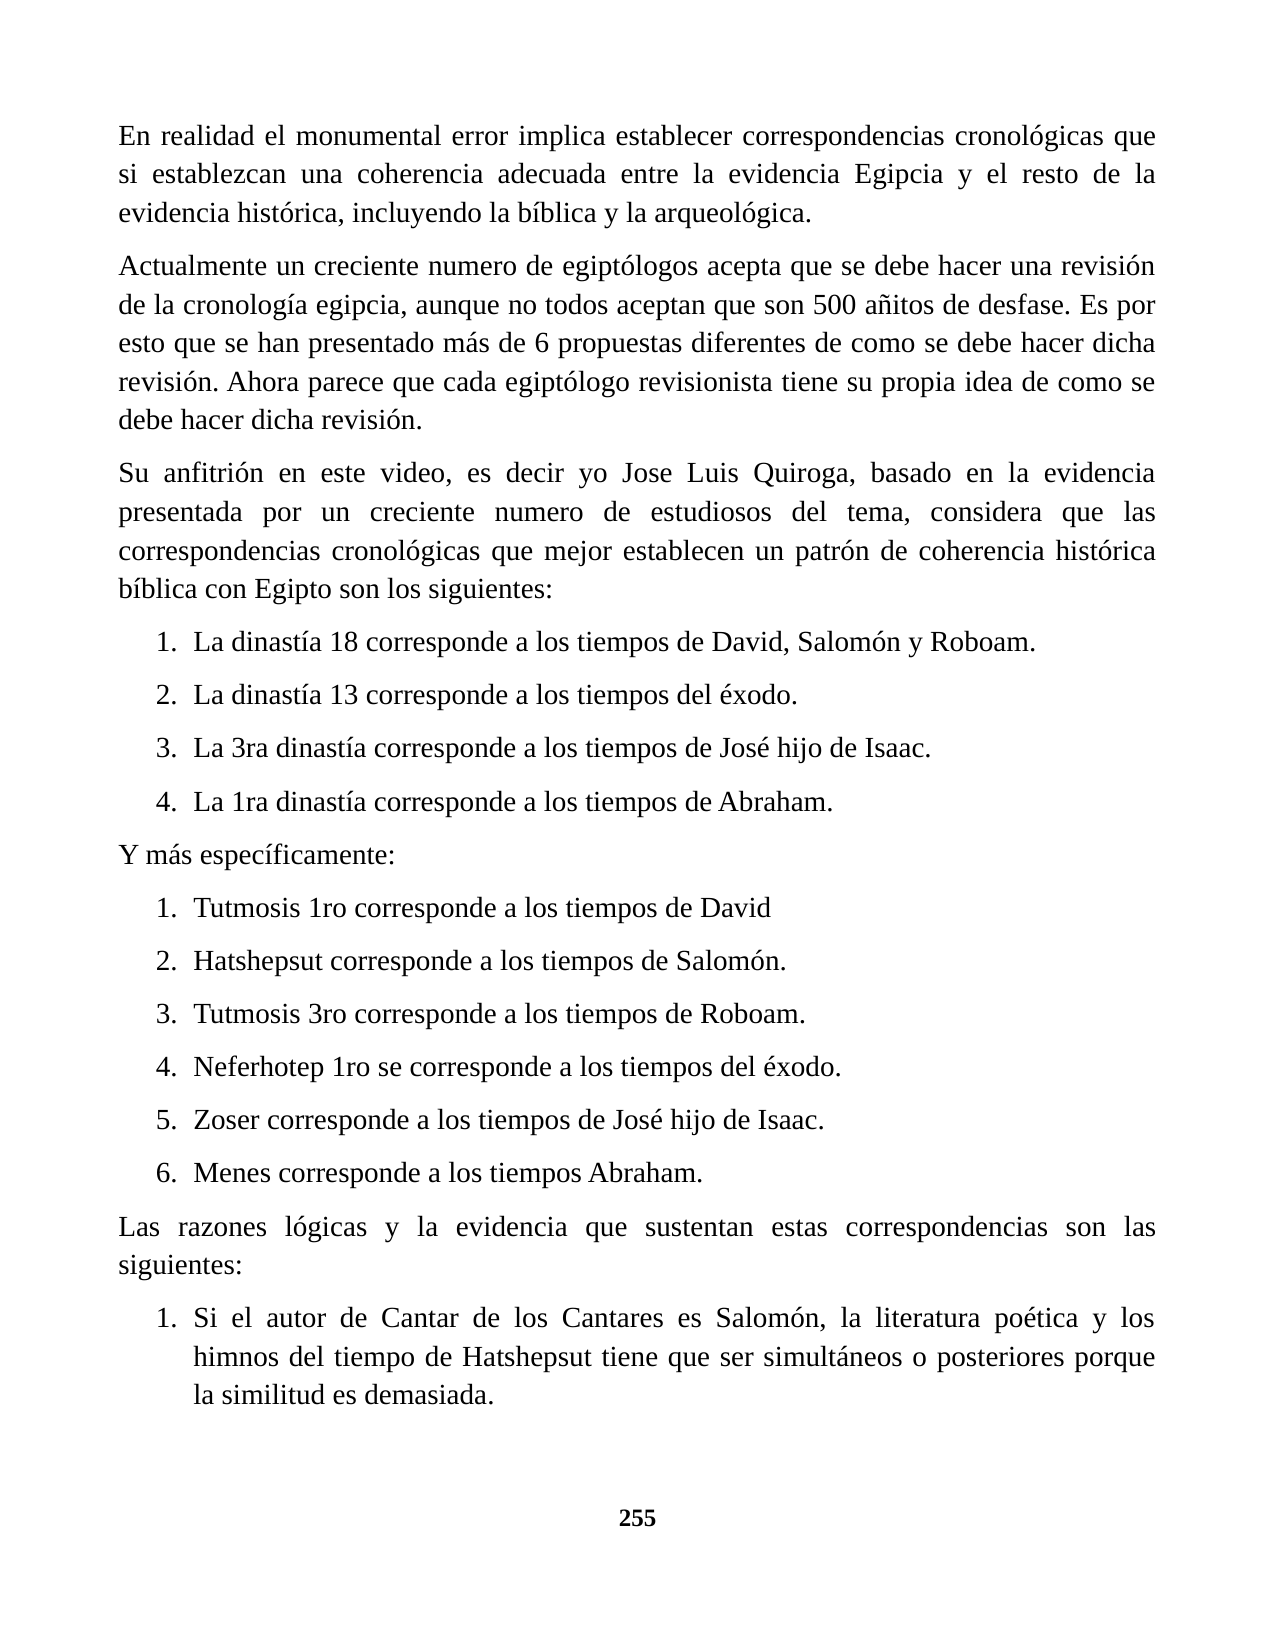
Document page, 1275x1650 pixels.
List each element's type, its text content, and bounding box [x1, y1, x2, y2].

list Zoser corresponde a los tiempos de José hijo de Isaac. [156, 1102, 1157, 1136]
list La dinastía 18 corresponde a los tiempos de David, Salomón y Roboam. [156, 624, 1157, 658]
list Hatshepsut corresponde a los tiempos de Salomón. [156, 943, 1157, 977]
list Tutmosis 1ro corresponde a los tiempos de David [156, 890, 1157, 923]
text En realidad el monumental error implica establecer correspondencias cronológicas que si establezcan una coherencia adecuada entre la evidencia Egipcia y el resto de la evidencia histórica, incluyendo la bíblica y la arqueológica. [118, 118, 1157, 229]
list La 1ra dinastía corresponde a los tiempos de Abraham. [156, 784, 1157, 817]
list La 3ra dinastía corresponde a los tiempos de José hijo de Isaac. [156, 731, 1157, 764]
list Si el autor de Cantar de los Cantares es Salomón, la literatura poética y los himnos del tiempo de Hatshepsut tiene que ser simultáneos o posteriores porque la similitud es demasiada. [156, 1300, 1157, 1411]
list Tutmosis 3ro corresponde a los tiempos de Roboam. [156, 996, 1157, 1030]
text Actualmente un creciente numero de egiptólogos acepta que se debe hacer una revisión de la cronología egipcia, aunque no todos aceptan que son 500 añitos de desfase. Es por esto que se han presentado más de 6 propuestas diferentes de como se debe hacer dicha revisión. Ahora parece que cada egiptólogo revisionista tiene su propia idea de como se debe hacer dicha revisión. [118, 248, 1157, 436]
list La dinastía 13 corresponde a los tiempos del éxodo. [156, 677, 1157, 711]
text Su anfitrión en este video, es decir yo Jose Luis Quiroga, basado en la evidencia presentada por un creciente numero de estudiosos del tema, considera que las correspondencias cronológicas que mejor establecen un patrón de coherencia histórica bíblica con Egipto son los siguientes: [118, 456, 1157, 605]
list Menes corresponde a los tiempos Abraham. [156, 1156, 1157, 1189]
text Y más específicamente: [118, 837, 1157, 870]
text Las razones lógicas y la evidencia que sustentan estas correspondencias son las siguientes: [118, 1209, 1157, 1281]
list Neferhotep 1ro se corresponde a los tiempos del éxodo. [156, 1049, 1157, 1083]
